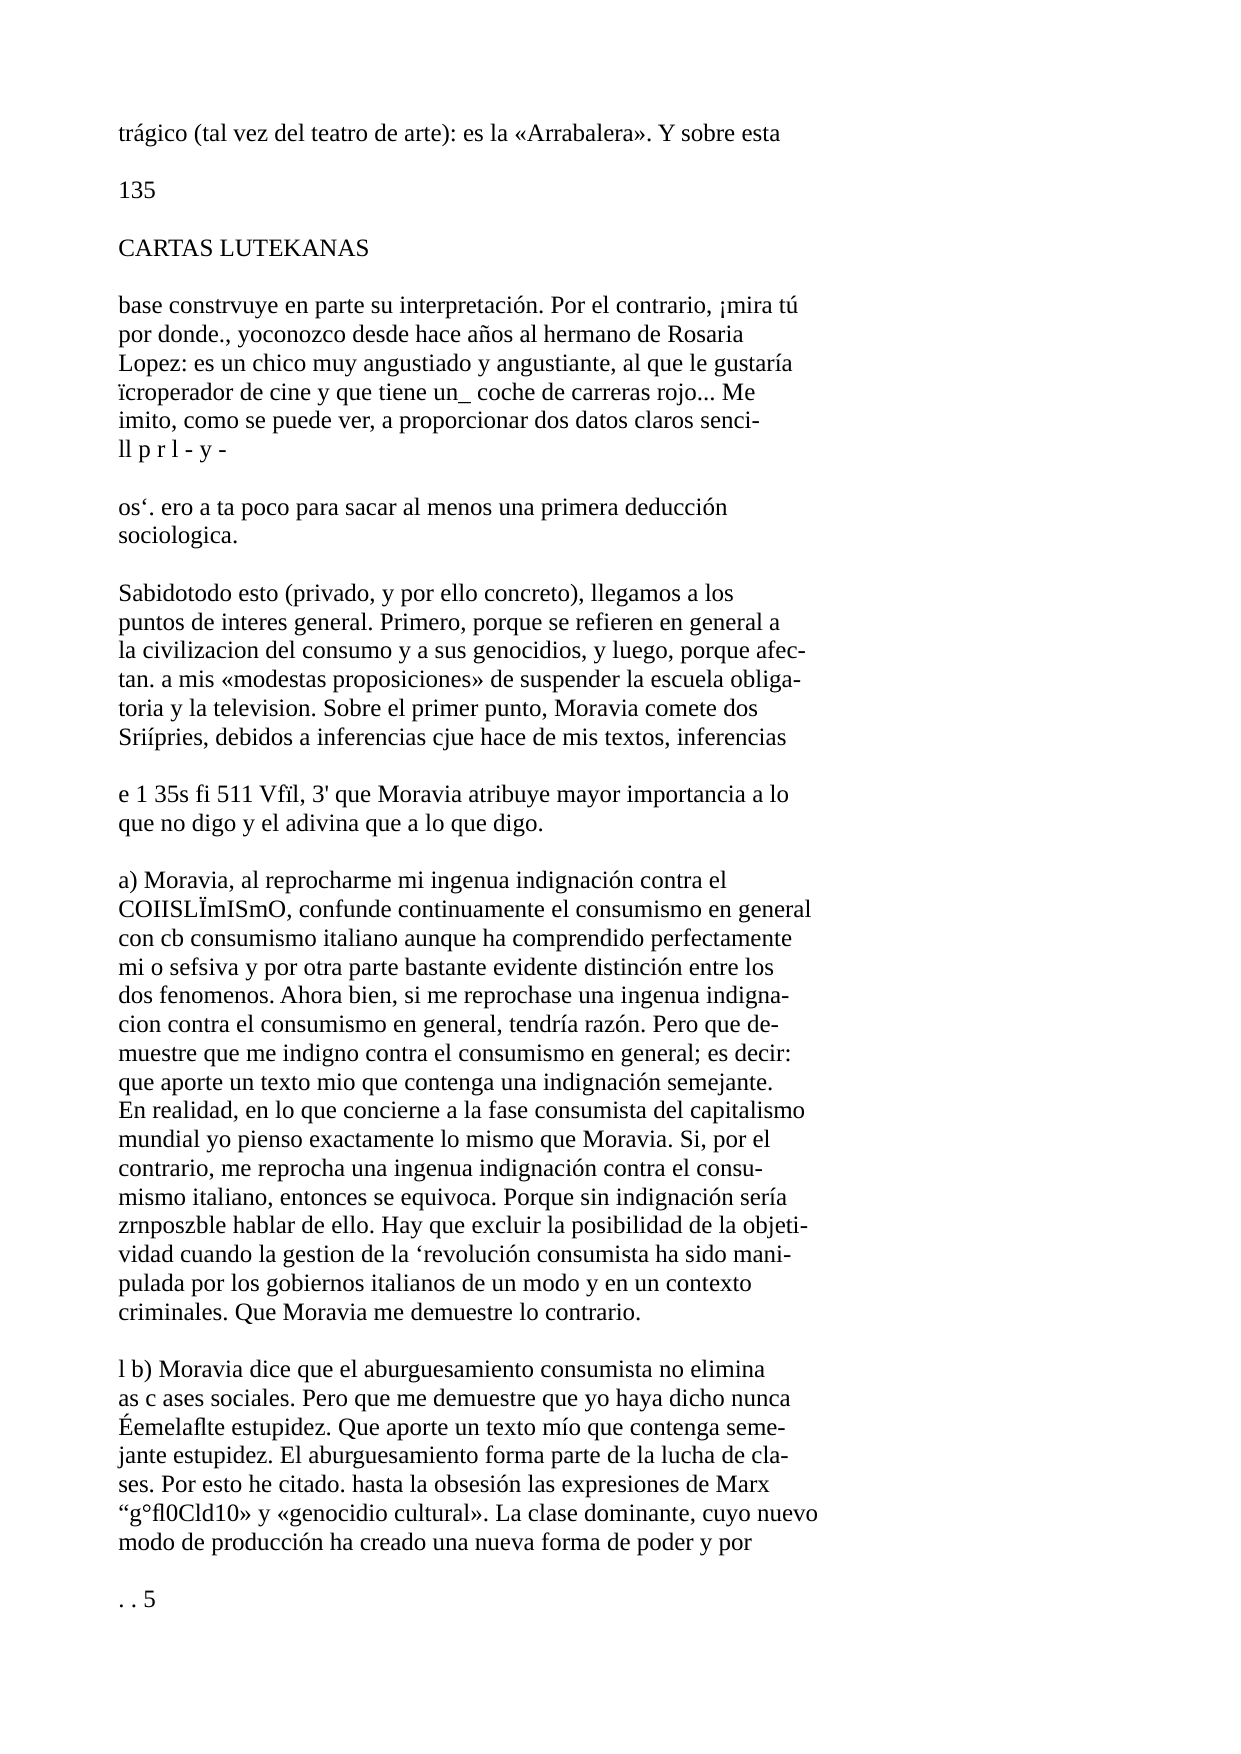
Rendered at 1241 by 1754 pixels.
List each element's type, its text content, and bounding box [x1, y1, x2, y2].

text a) Moravia, al reprocharme mi ingenua indignación contra el [118, 866, 1122, 894]
text COIISLÏmISmO, confunde continuamente el consumismo en general [118, 894, 1122, 923]
text mundial yo pienso exactamente lo mismo que Moravia. Si, por el [118, 1124, 1122, 1153]
text ses. Por esto he citado. hasta la obsesión las expresiones de Marx [118, 1469, 1122, 1498]
text base constrvuye en parte su interpretación. Por el contrario, ¡mira tú [118, 291, 1122, 319]
text l b) Moravia dice que el aburguesamiento consumista no elimina [118, 1354, 1122, 1383]
text “g°ﬂ0Cld10» y «genocidio cultural». La clase dominante, cuyo nuevo [118, 1498, 1122, 1527]
text as c ases sociales. Pero que me demuestre que yo haya dicho nunca [118, 1383, 1122, 1412]
text puntos de interes general. Primero, porque se refieren en general a [118, 607, 1122, 636]
text mismo italiano, entonces se equivoca. Porque sin indignación sería [118, 1182, 1122, 1211]
text sociologica. [118, 521, 1122, 549]
text Sriípries, debidos a inferencias cjue hace de mis textos, inferencias [118, 722, 1122, 751]
text modo de producción ha creado una nueva forma de poder y por [118, 1527, 1122, 1556]
text zrnposzble hablar de ello. Hay que excluir la posibilidad de la objeti- [118, 1211, 1122, 1239]
text imito, como se puede ver, a proporcionar dos datos claros senci- [118, 406, 1122, 434]
text criminales. Que Moravia me demuestre lo contrario. [118, 1297, 1122, 1326]
text muestre que me indigno contra el consumismo en general; es decir: [118, 1038, 1122, 1067]
text En realidad, en lo que concierne a la fase consumista del capitalismo [118, 1096, 1122, 1124]
text os‘. ero a ta poco para sacar al menos una primera deducción [118, 492, 1122, 521]
text que aporte un texto mio que contenga una indignación semejante. [118, 1067, 1122, 1096]
text toria y la television. Sobre el primer punto, Moravia comete dos [118, 693, 1122, 722]
text contrario, me reprocha una ingenua indignación contra el consu- [118, 1153, 1122, 1182]
text con cb consumismo italiano aunque ha comprendido perfectamente [118, 923, 1122, 952]
text 135 [118, 176, 1122, 204]
text Éemelaﬂte estupidez. Que aporte un texto mío que contenga seme- [118, 1412, 1122, 1441]
text por donde., yoconozco desde hace años al hermano de Rosaria [118, 319, 1122, 348]
text que no digo y el adivina que a lo que digo. [118, 808, 1122, 837]
text ll p r l - y - [118, 434, 1122, 463]
text e 1 35s fi 511 Vfïl, 3' que Moravia atribuye mayor importancia a lo [118, 779, 1122, 808]
text CARTAS LUTEKANAS [118, 233, 1122, 262]
text trágico (tal vez del teatro de arte): es la «Arrabalera». Y sobre esta [118, 118, 1122, 147]
text mi o sefsiva y por otra parte bastante evidente distinción entre los [118, 952, 1122, 981]
text ïcroperador de cine y que tiene un_ coche de carreras rojo... Me [118, 377, 1122, 406]
text jante estupidez. El aburguesamiento forma parte de la lucha de cla- [118, 1441, 1122, 1469]
text dos fenomenos. Ahora bien, si me reprochase una ingenua indigna- [118, 981, 1122, 1009]
text . . 5 [118, 1584, 1122, 1613]
text cion contra el consumismo en general, tendría razón. Pero que de- [118, 1009, 1122, 1038]
text vidad cuando la gestion de la ‘revolución consumista ha sido mani- [118, 1239, 1122, 1268]
text Sabidotodo esto (privado, y por ello concreto), llegamos a los [118, 578, 1122, 607]
text Lopez: es un chico muy angustiado y angustiante, al que le gustaría [118, 348, 1122, 377]
text tan. a mis «modestas proposiciones» de suspender la escuela obliga- [118, 664, 1122, 693]
text pulada por los gobiernos italianos de un modo y en un contexto [118, 1268, 1122, 1297]
text la civilizacion del consumo y a sus genocidios, y luego, porque afec- [118, 636, 1122, 664]
